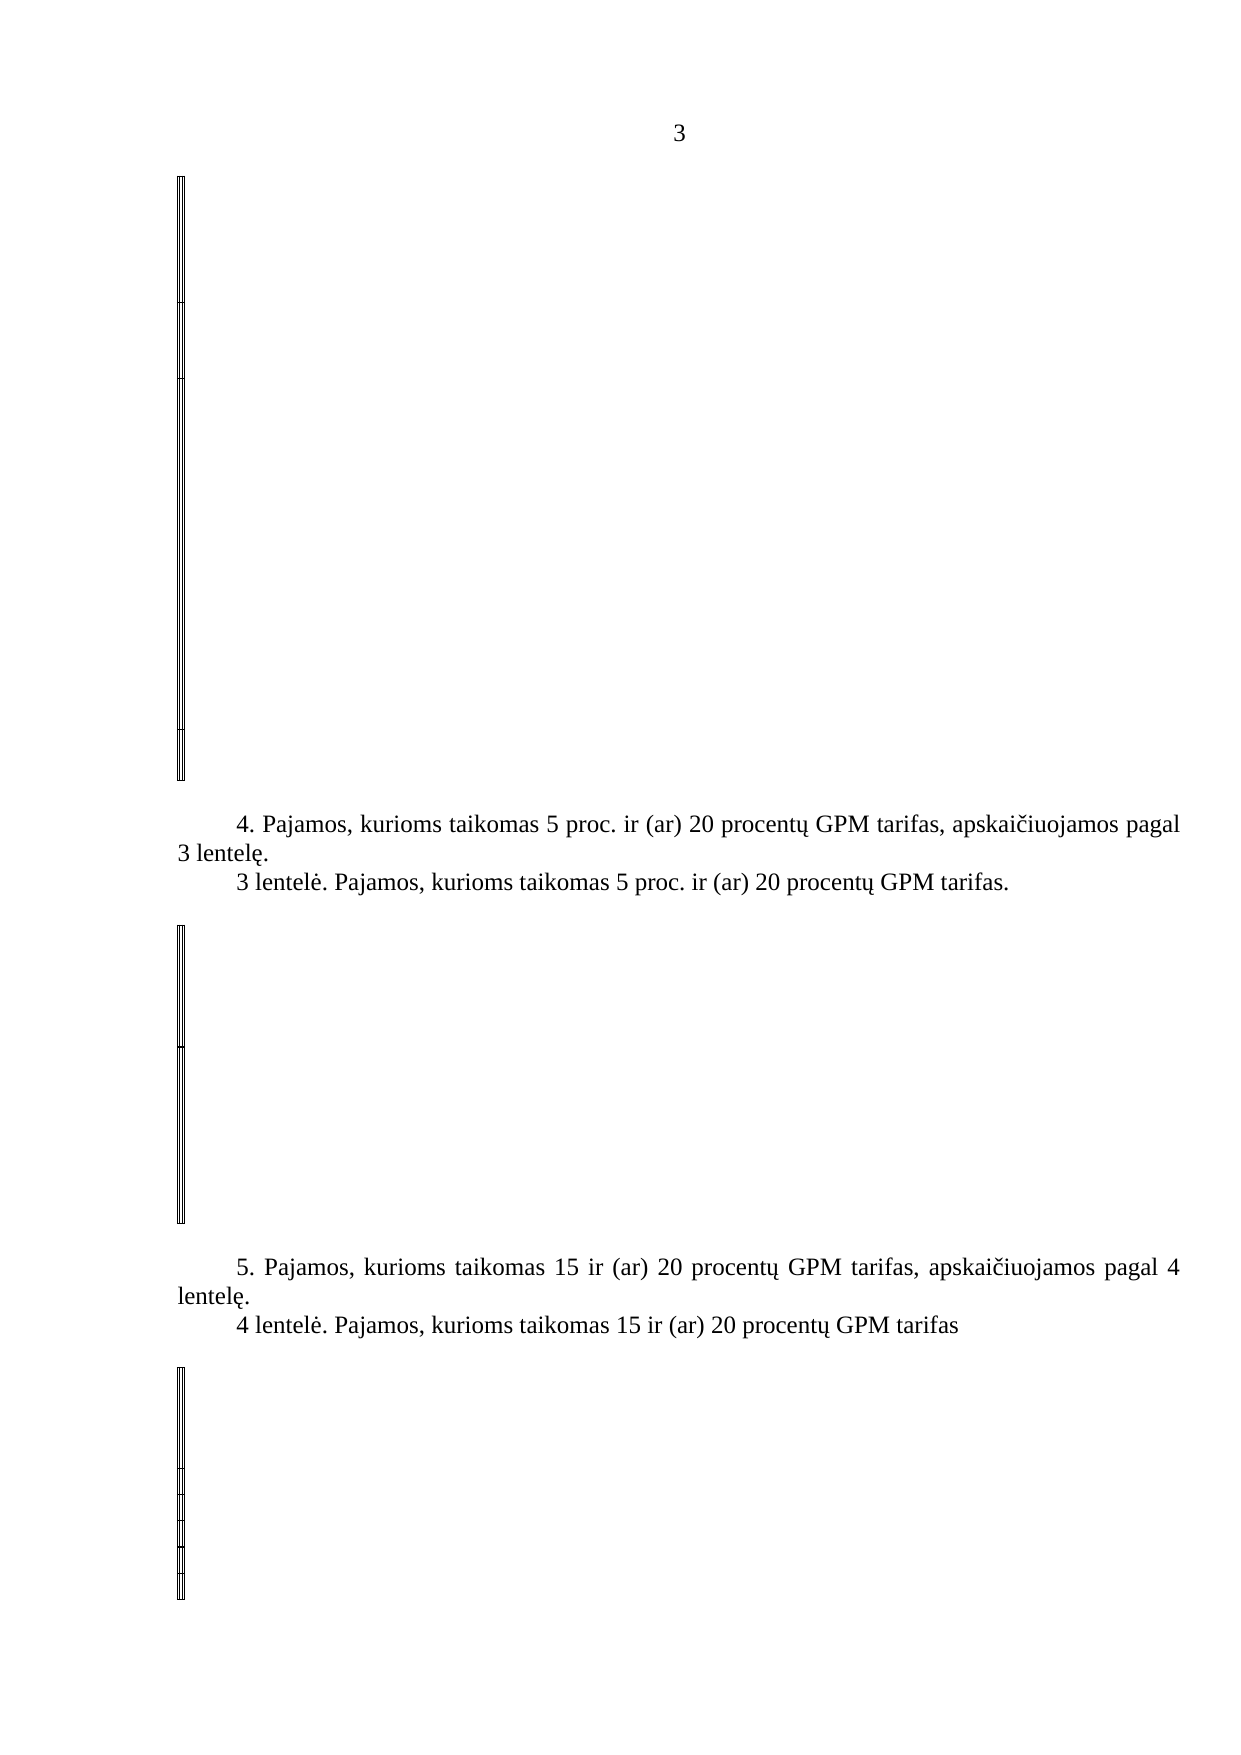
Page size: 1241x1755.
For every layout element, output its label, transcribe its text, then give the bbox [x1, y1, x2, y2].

text 4 lentelė. Pajamos, kurioms taikomas 15 ir (ar) 20 procentų GPM tarifas [177, 1310, 1181, 1338]
text 5. Pajamos, kurioms taikomas 15 ir (ar) 20 procentų GPM tarifas, apskaičiuojamos pagal 4 lentelę. [177, 1252, 1181, 1310]
text 4. Pajamos, kurioms taikomas 5 proc. ir (ar) 20 procentų GPM tarifas, apskaičiuojamos pagal 3 lentelę. [177, 809, 1181, 867]
text 3 lentelė. Pajamos, kurioms taikomas 5 proc. ir (ar) 20 procentų GPM tarifas. [177, 867, 1181, 896]
